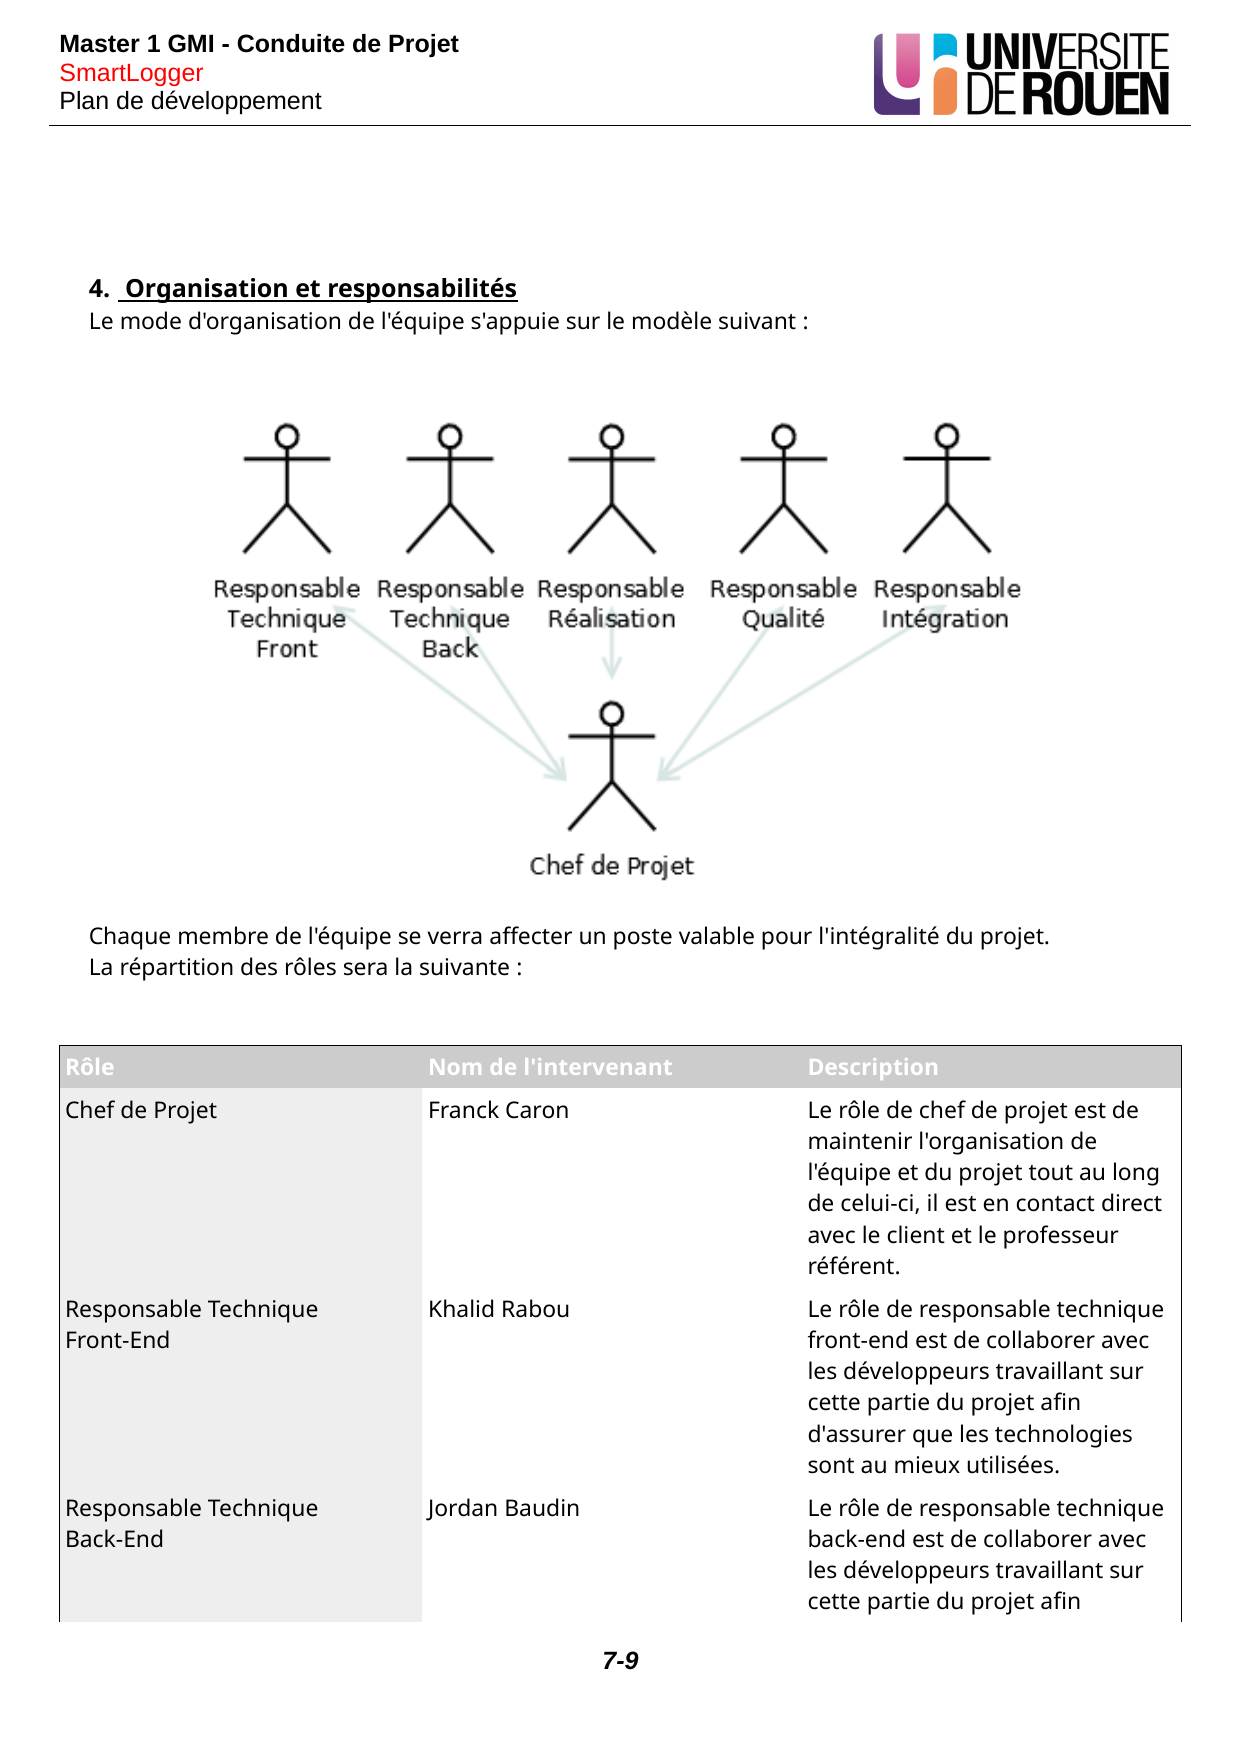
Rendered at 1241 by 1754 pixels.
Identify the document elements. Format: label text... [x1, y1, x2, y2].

table_cell Responsable Technique Back-End [60, 1486, 422, 1622]
table_cell Responsable Technique Front-End [60, 1287, 422, 1486]
table_cell Le rôle de responsable technique back-end est de collaborer avec les développeurs travaillant sur cette partie du projet afin [802, 1486, 1181, 1622]
table_cell Jordan Baudin [422, 1486, 802, 1622]
subtitle Organisation et responsabilités [89, 271, 1181, 305]
list Le mode d'organisation de l'équipe s'appuie sur le modèle suivant : [59, 305, 1181, 336]
table_cell Le rôle de responsable technique front-end est de collaborer avec les développeurs travaillant sur cette partie du projet afin d'assurer que les technologies sont au mieux utilisées. [802, 1287, 1181, 1486]
table_cell Chef de Projet [60, 1088, 422, 1287]
table_cell Khalid Rabou [422, 1287, 802, 1486]
picture [214, 401, 1024, 886]
table_cell Franck Caron [422, 1088, 802, 1287]
list Chaque membre de l'équipe se verra affecter un poste valable pour l'intégralité du projet. [88, 920, 1181, 951]
table_header Rôle [60, 1046, 422, 1088]
picture [872, 32, 1170, 118]
table_header Description [802, 1046, 1181, 1088]
list La répartition des rôles sera la suivante : [88, 951, 1181, 982]
table_header Nom de l'intervenant [422, 1046, 802, 1088]
table_cell Le rôle de chef de projet est de maintenir l'organisation de l'équipe et du projet tout au long de celui-ci, il est en contact direct avec le client et le professeur référent. [802, 1088, 1181, 1287]
